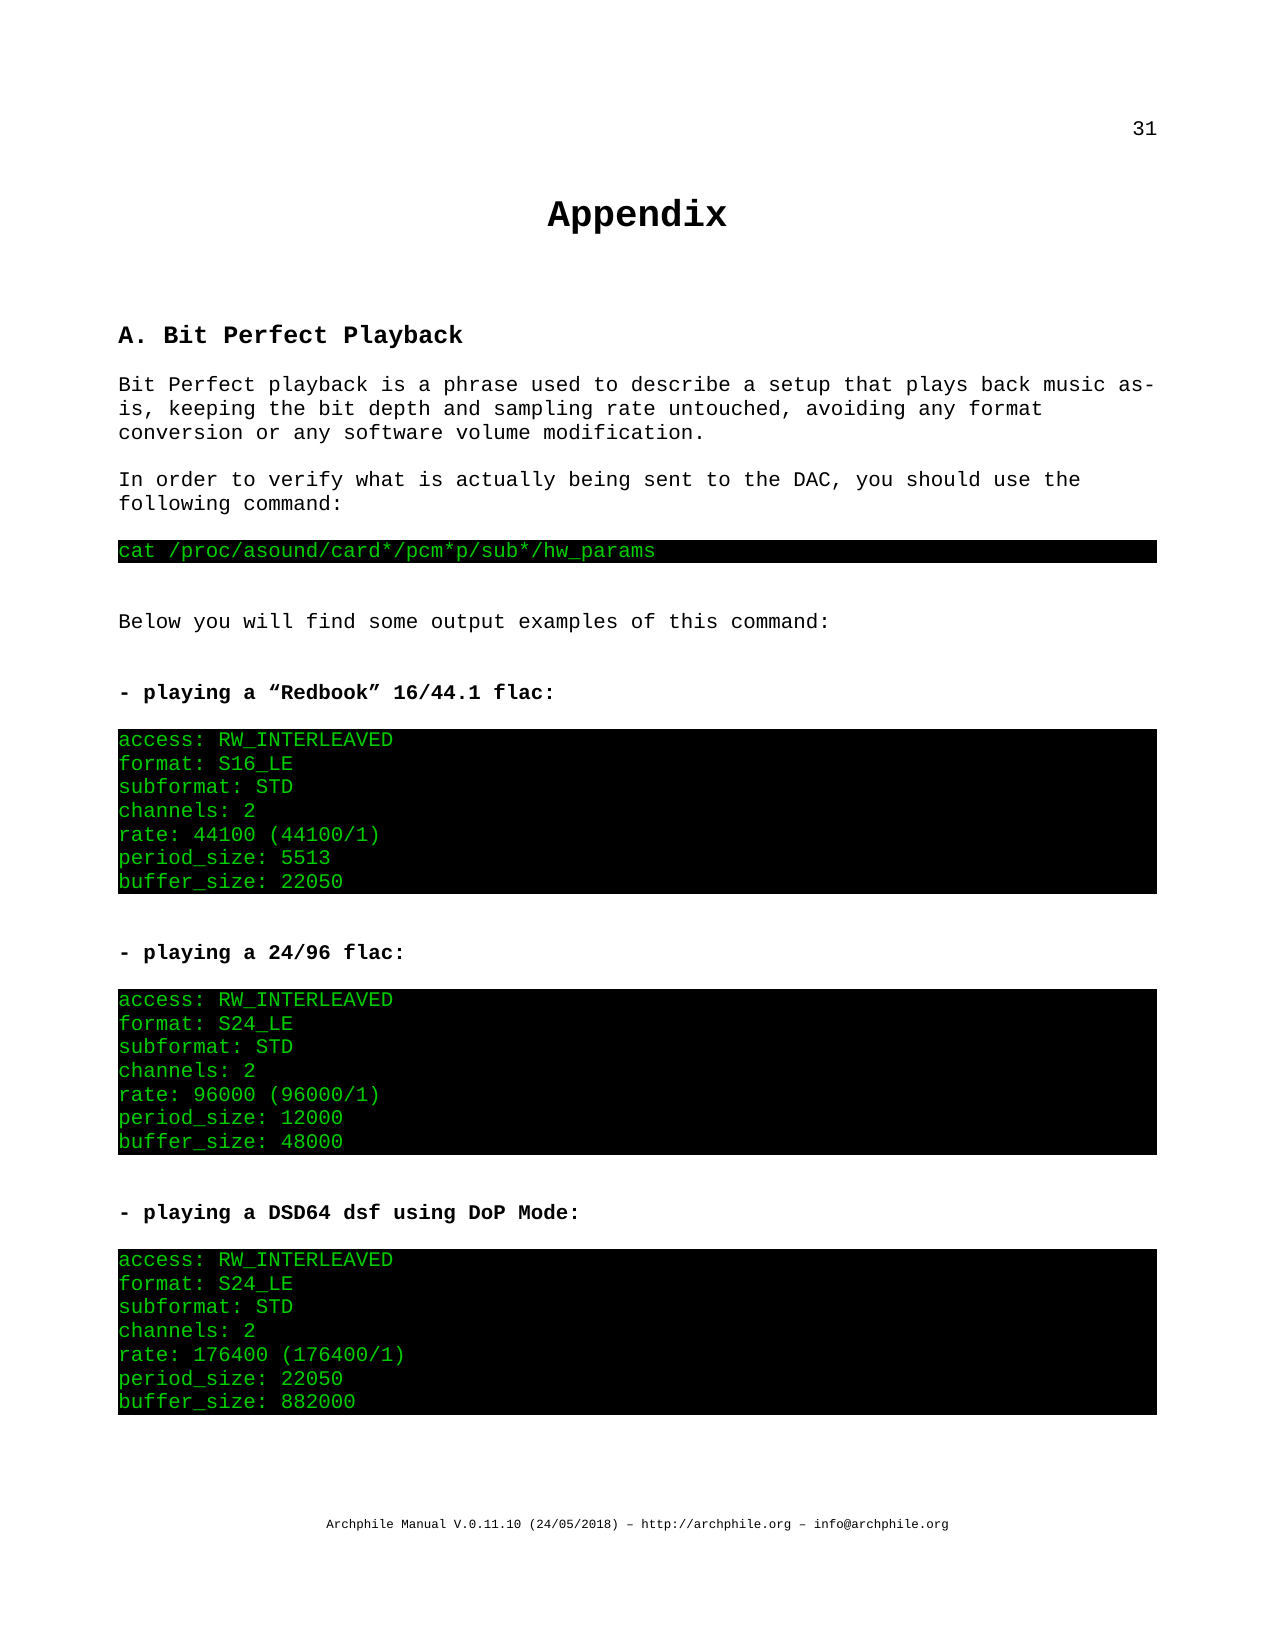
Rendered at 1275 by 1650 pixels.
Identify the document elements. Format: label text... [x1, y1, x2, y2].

text period_size: 5513 [118, 847, 1157, 871]
text buffer_size: 48000 [118, 1131, 1157, 1155]
text access: RW_INTERLEAVED [118, 1249, 1157, 1273]
text Appendix [118, 195, 1157, 237]
text buffer_size: 882000 [118, 1391, 1157, 1415]
text format: S24_LE [118, 1013, 1157, 1036]
text rate: 176400 (176400/1) [118, 1344, 1157, 1367]
text - playing a “Redbook” 16/44.1 flac: [118, 682, 1157, 705]
text period_size: 22050 [118, 1367, 1157, 1391]
text channels: 2 [118, 800, 1157, 824]
text Below you will find some output examples of this command: [118, 611, 1157, 634]
text period_size: 12000 [118, 1107, 1157, 1131]
text Bit Perfect playback is a phrase used to describe a setup that plays back music as-is, keeping the bit depth and sampling rate untouched, avoiding any format conversion or any software volume modification. [118, 374, 1157, 445]
text buffer_size: 22050 [118, 871, 1157, 894]
text subformat: STD [118, 1297, 1157, 1320]
text channels: 2 [118, 1060, 1157, 1084]
text subformat: STD [118, 1036, 1157, 1060]
text - playing a DSD64 dsf using DoP Mode: [118, 1202, 1157, 1226]
text access: RW_INTERLEAVED [118, 729, 1157, 753]
text format: S16_LE [118, 753, 1157, 776]
text format: S24_LE [118, 1273, 1157, 1297]
text cat /proc/asound/card*/pcm*p/sub*/hw_params [118, 540, 1157, 563]
text subformat: STD [118, 776, 1157, 800]
text A. Bit Perfect Playback [118, 322, 1157, 351]
text access: RW_INTERLEAVED [118, 989, 1157, 1013]
text rate: 44100 (44100/1) [118, 824, 1157, 847]
text channels: 2 [118, 1320, 1157, 1344]
text In order to verify what is actually being sent to the DAC, you should use the following command: [118, 469, 1157, 516]
text rate: 96000 (96000/1) [118, 1084, 1157, 1107]
text - playing a 24/96 flac: [118, 942, 1157, 966]
